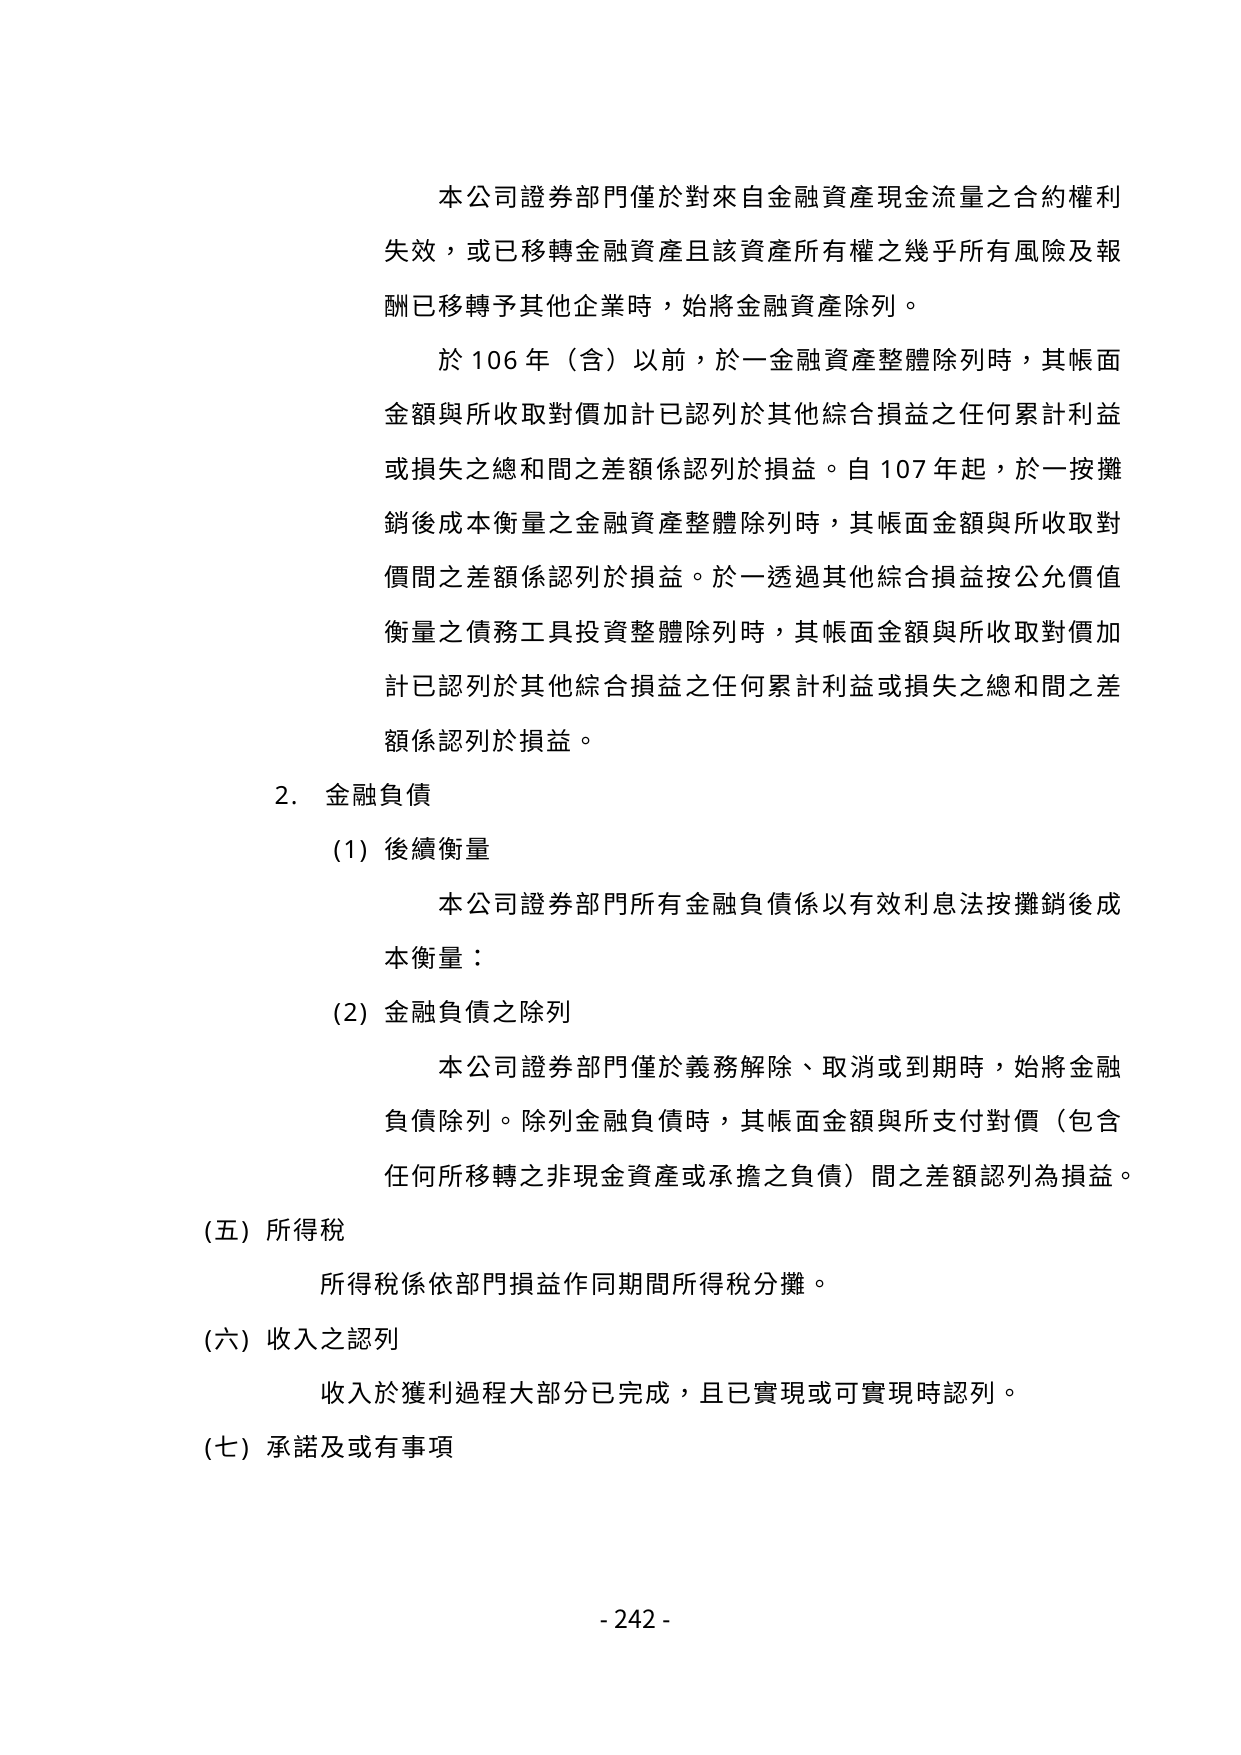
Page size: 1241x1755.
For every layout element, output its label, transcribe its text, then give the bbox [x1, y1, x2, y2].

text 本公司證券部門所有金融負債係以有效利息法按攤銷後成本衡量： [384, 884, 1122, 975]
text 2. 金融負債 [266, 775, 1122, 812]
text (2) 金融負債之除列 [325, 993, 1122, 1029]
text (五) 所得稅 [177, 1210, 1122, 1247]
text 本公司證券部門僅於義務解除、取消或到期時，始將金融負債除列。除列金融負債時，其帳面金額與所支付對價（包含任何所移轉之非現金資產或承擔之負債）間之差額認列為損益。 [384, 1047, 1122, 1192]
text (1) 後續衡量 [325, 830, 1122, 866]
text (七) 承諾及或有事項 [177, 1428, 1122, 1464]
text 收入於獲利過程大部分已完成，且已實現或可實現時認列。 [266, 1373, 1122, 1410]
text 所得稅係依部門損益作同期間所得稅分攤。 [266, 1265, 1122, 1301]
text 於106年（含）以前，於一金融資產整體除列時，其帳面金額與所收取對價加計已認列於其他綜合損益之任何累計利益或損失之總和間之差額係認列於損益。自107年起，於一按攤銷後成本衡量之金融資產整體除列時，其帳面金額與所收取對價間之差額係認列於損益。於一透過其他綜合損益按公允價值衡量之債務工具投資整體除列時，其帳面金額與所收取對價加計已認列於其他綜合損益之任何累計利益或損失之總和間之差額係認列於損益。 [384, 340, 1122, 757]
text (六) 收入之認列 [177, 1319, 1122, 1355]
text 本公司證券部門僅於對來自金融資產現金流量之合約權利失效，或已移轉金融資產且該資產所有權之幾乎所有風險及報酬已移轉予其他企業時，始將金融資產除列。 [384, 177, 1122, 322]
